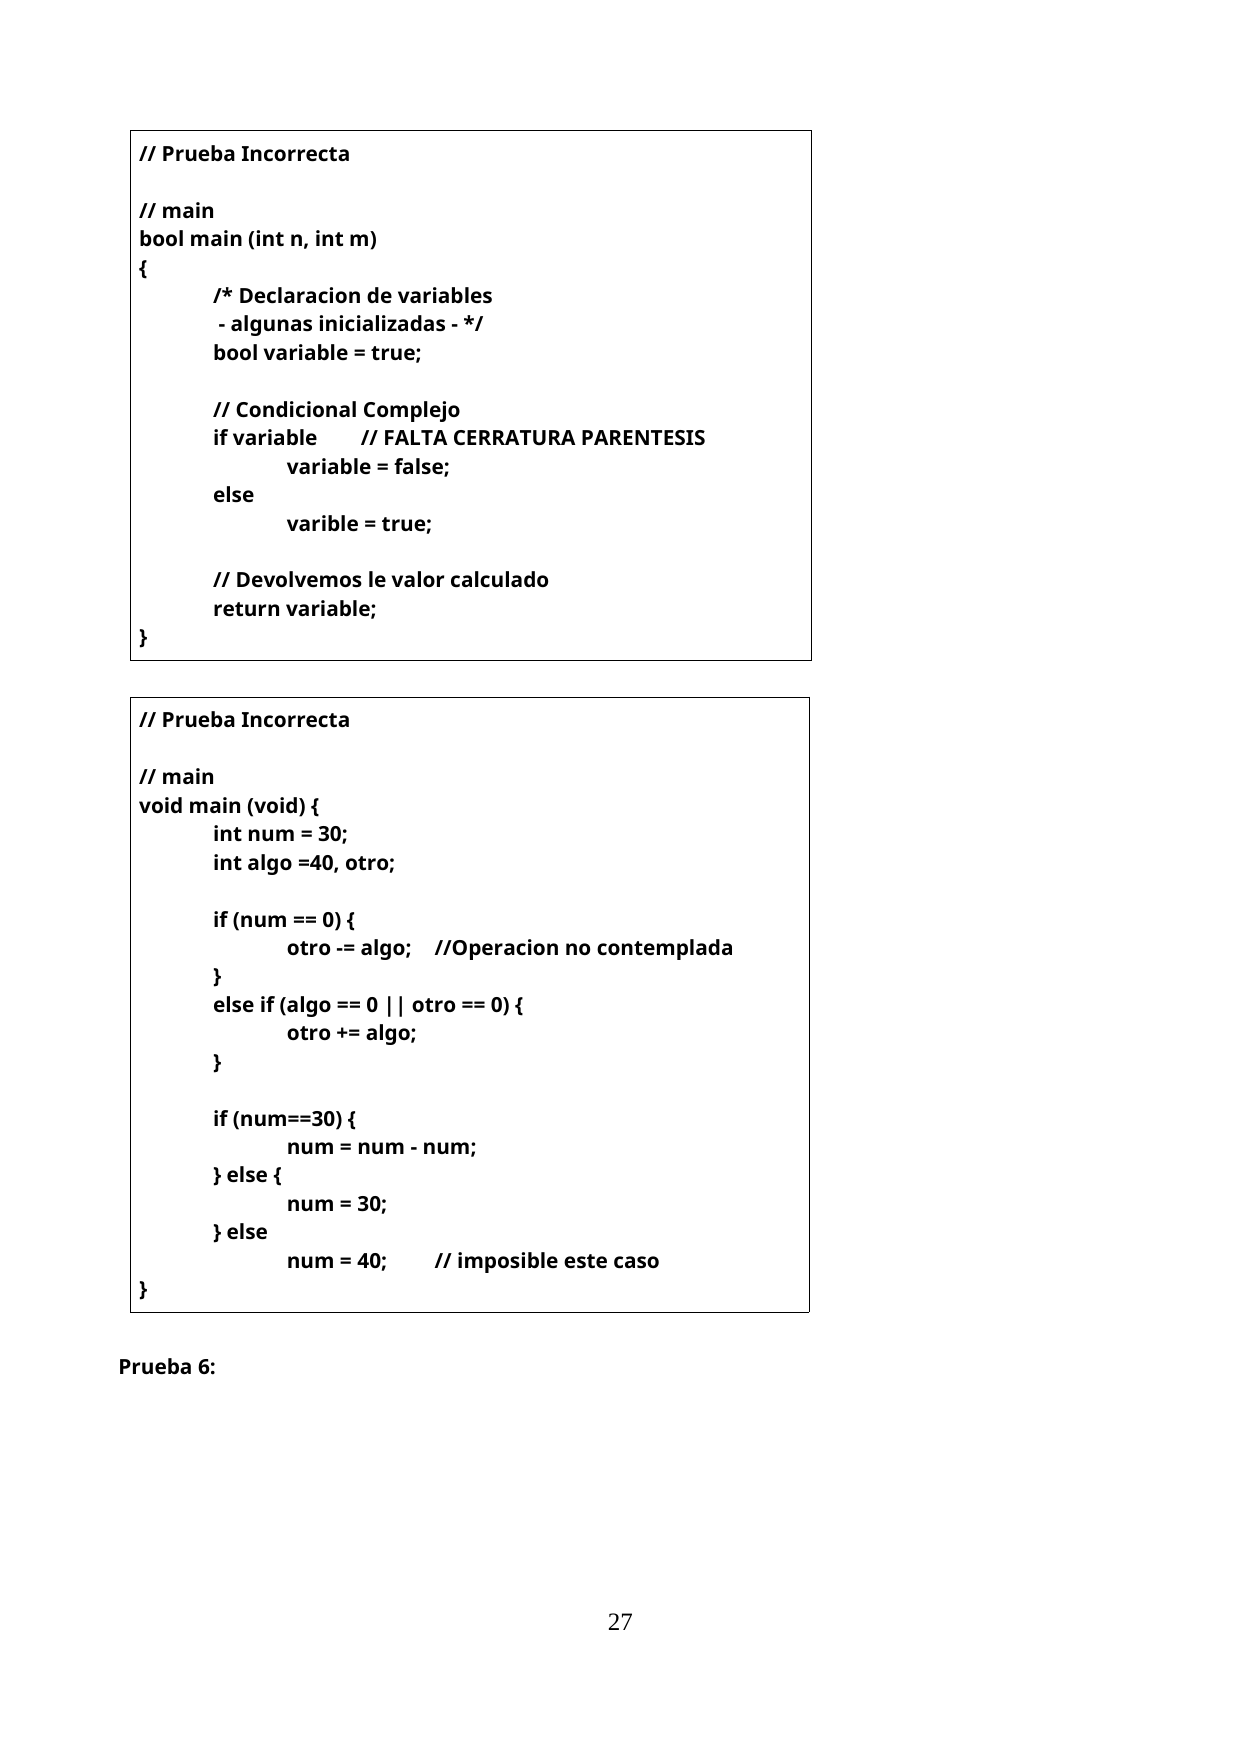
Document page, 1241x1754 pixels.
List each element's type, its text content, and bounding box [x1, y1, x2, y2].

text num = 30; [139, 1189, 800, 1217]
text { [139, 253, 803, 281]
text // Prueba Incorrecta [139, 139, 803, 167]
text Prueba 6: [118, 1352, 1122, 1381]
text otro += algo; [139, 1018, 800, 1047]
text - algunas inicializadas - */ [139, 309, 803, 338]
text // Condicional Complejo [139, 395, 803, 423]
text num = num - num; [139, 1132, 800, 1161]
text if (num == 0) { [139, 905, 800, 933]
text void main (void) { [139, 791, 800, 819]
text if (num==30) { [139, 1104, 800, 1132]
text else [139, 480, 803, 509]
text varible = true; [139, 509, 803, 537]
text } [139, 962, 800, 990]
text } [139, 1047, 800, 1075]
text otro -= algo; //Operacion no contemplada [139, 933, 800, 962]
text } [139, 622, 803, 651]
text int num = 30; [139, 819, 800, 848]
text // main [139, 196, 803, 224]
text else if (algo == 0 || otro == 0) { [139, 990, 800, 1018]
text return variable; [139, 594, 803, 622]
text } else { [139, 1161, 800, 1189]
text bool variable = true; [139, 338, 803, 366]
text // Devolvemos le valor calculado [139, 566, 803, 594]
text // main [139, 762, 800, 791]
text variable = false; [139, 452, 803, 480]
text num = 40; // imposible este caso [139, 1246, 800, 1274]
text int algo =40, otro; [139, 848, 800, 876]
text /* Declaracion de variables [139, 281, 803, 309]
text } [139, 1274, 800, 1303]
text // Prueba Incorrecta [139, 706, 800, 734]
text } else [139, 1217, 800, 1246]
text bool main (int n, int m) [139, 224, 803, 253]
text if variable // FALTA CERRATURA PARENTESIS [139, 423, 803, 452]
